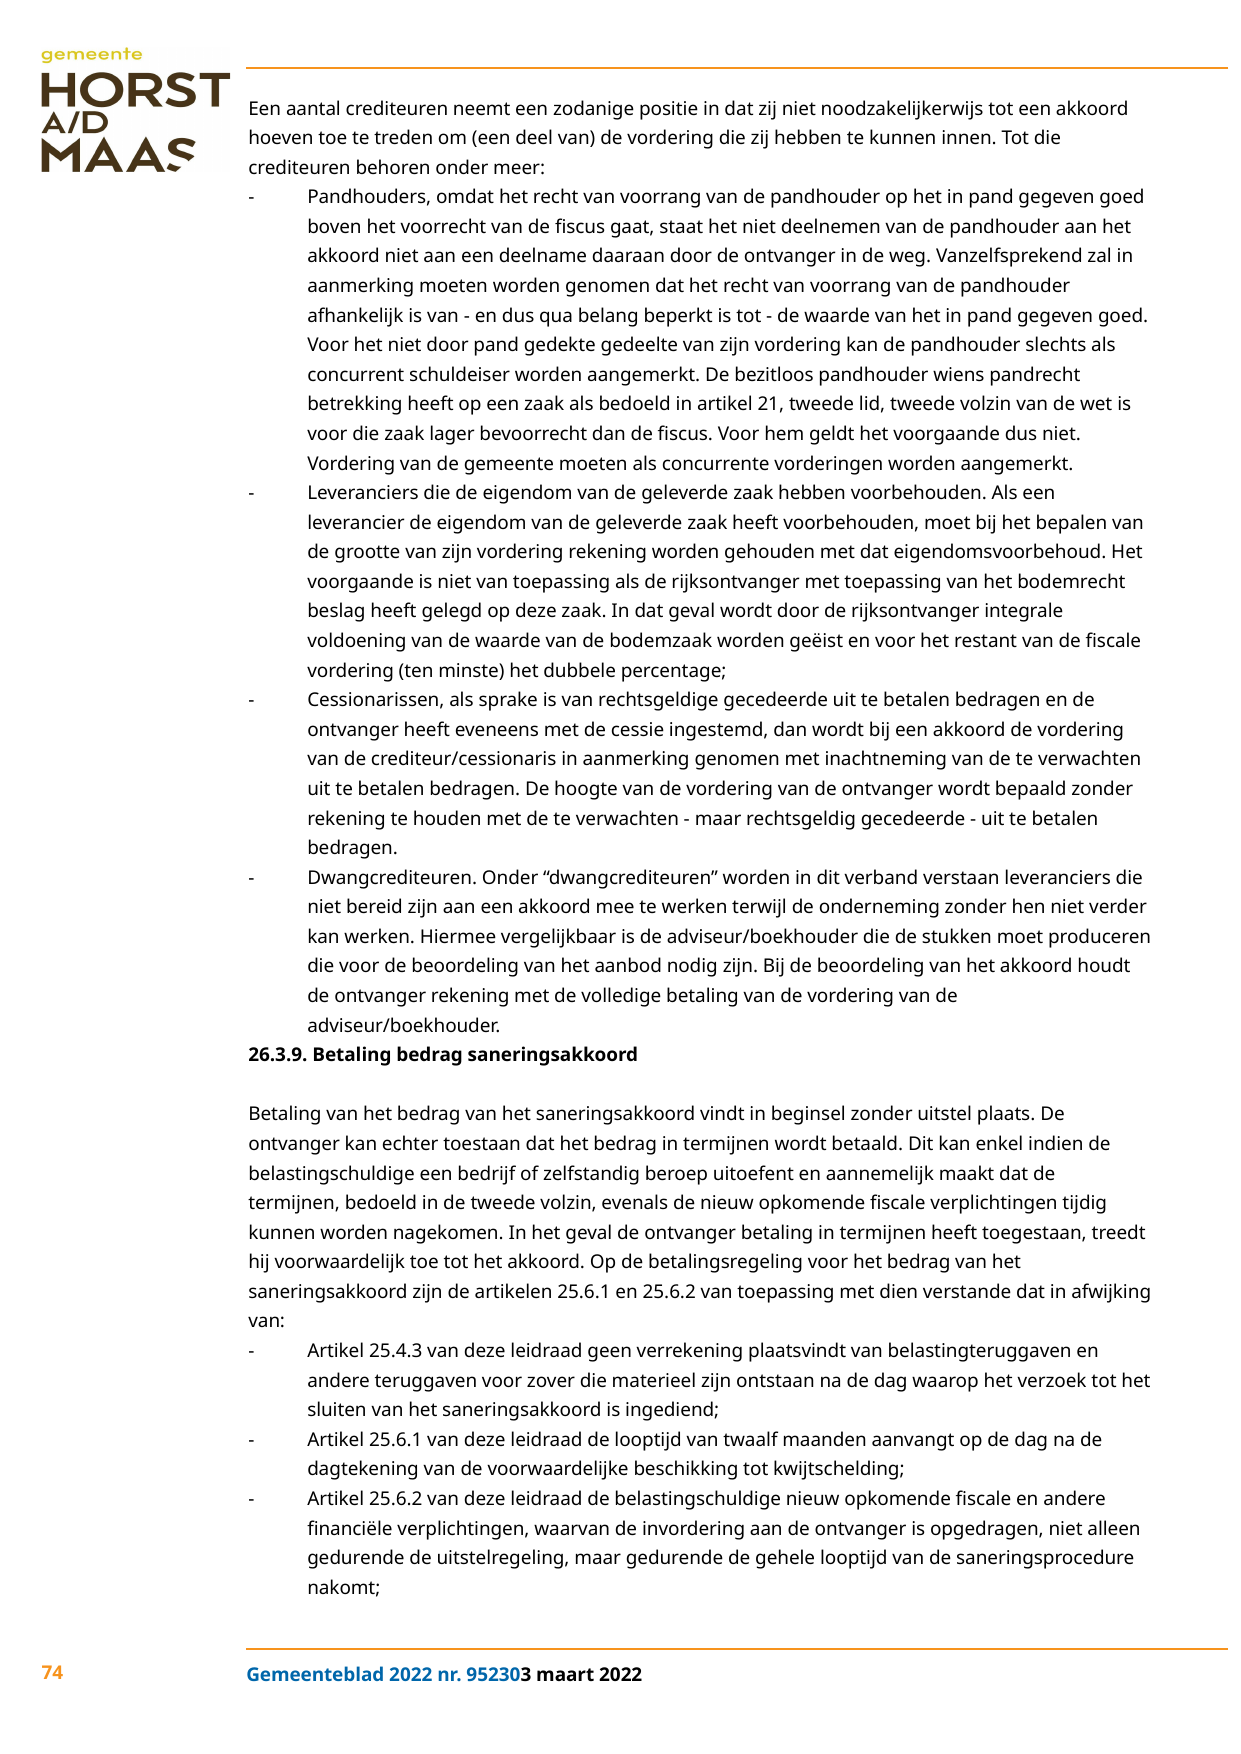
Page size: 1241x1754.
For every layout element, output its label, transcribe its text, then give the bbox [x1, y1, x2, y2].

list Pandhouders, omdat het recht van voorrang van de pandhouder op het in pand gegeven goed boven het voorrecht van de fiscus gaat, staat het niet deelnemen van de pandhouder aan het akkoord niet aan een deelname daaraan door de ontvanger in de weg. Vanzelfsprekend zal in aanmerking moeten worden genomen dat het recht van voorrang van de pandhouder afhankelijk is van - en dus qua belang beperkt is tot - de waarde van het in pand gegeven goed. Voor het niet door pand gedekte gedeelte van zijn vordering kan de pandhouder slechts als concurrent schuldeiser worden aangemerkt. De bezitloos pandhouder wiens pandrecht betrekking heeft op een zaak als bedoeld in artikel 21, tweede lid, tweede volzin van de wet is voor die zaak lager bevoorrecht dan de fiscus. Voor hem geldt het voorgaande dus niet. Vordering van de gemeente moeten als concurrente vorderingen worden aangemerkt. [248, 183, 1152, 476]
list Leveranciers die de eigendom van de geleverde zaak hebben voorbehouden. Als een leverancier de eigendom van de geleverde zaak heeft voorbehouden, moet bij het bepalen van de grootte van zijn vordering rekening worden gehouden met dat eigendomsvoorbehoud. Het voorgaande is niet van toepassing als de rijksontvanger met toepassing van het bodemrecht beslag heeft gelegd op deze zaak. In dat geval wordt door de rijksontvanger integrale voldoening van de waarde van de bodemzaak worden geëist en voor het restant van de fiscale vordering (ten minste) het dubbele percentage; [248, 479, 1152, 683]
picture [41, 47, 231, 172]
list Dwangcrediteuren. Onder “dwangcrediteuren” worden in dit verband verstaan leveranciers die niet bereid zijn aan een akkoord mee te werken terwijl de onderneming zonder hen niet verder kan werken. Hiermee vergelijkbaar is de adviseur/boekhouder die de stukken moet produceren die voor de beoordeling van het aanbod nodig zijn. Bij de beoordeling van het akkoord houdt de ontvanger rekening met de volledige betaling van de vordering van de adviseur/boekhouder. [248, 864, 1152, 1038]
text 26.3.9. Betaling bedrag saneringsakkoord [248, 1041, 1152, 1067]
list Artikel 25.4.3 van deze leidraad geen verrekening plaatsvindt van belastingteruggaven en andere teruggaven voor zover die materieel zijn ontstaan na de dag waarop het verzoek tot het sluiten van het saneringsakkoord is ingediend; [248, 1337, 1152, 1422]
text Een aantal crediteuren neemt een zodanige positie in dat zij niet noodzakelijkerwijs tot een akkoord hoeven toe te treden om (een deel van) de vordering die zij hebben te kunnen innen. Tot die crediteuren behoren onder meer: [248, 95, 1152, 180]
list Cessionarissen, als sprake is van rechtsgeldige gecedeerde uit te betalen bedragen en de ontvanger heeft eveneens met de cessie ingestemd, dan wordt bij een akkoord de vordering van de crediteur/cessionaris in aanmerking genomen met inachtneming van de te verwachten uit te betalen bedragen. De hoogte van de vordering van de ontvanger wordt bepaald zonder rekening te houden met de te verwachten - maar rechtsgeldig gecedeerde - uit te betalen bedragen. [248, 686, 1152, 860]
list Artikel 25.6.1 van deze leidraad de looptijd van twaalf maanden aanvangt op de dag na de dagtekening van de voorwaardelijke beschikking tot kwijtschelding; [248, 1426, 1152, 1481]
list Artikel 25.6.2 van deze leidraad de belastingschuldige nieuw opkomende fiscale en andere financiële verplichtingen, waarvan de invordering aan de ontvanger is opgedragen, niet alleen gedurende de uitstelregeling, maar gedurende de gehele looptijd van de saneringsprocedure nakomt; [248, 1485, 1152, 1600]
text Betaling van het bedrag van het saneringsakkoord vindt in beginsel zonder uitstel plaats. De ontvanger kan echter toestaan dat het bedrag in termijnen wordt betaald. Dit kan enkel indien de belastingschuldige een bedrijf of zelfstandig beroep uitoefent en aannemelijk maakt dat de termijnen, bedoeld in de tweede volzin, evenals de nieuw opkomende fiscale verplichtingen tijdig kunnen worden nagekomen. In het geval de ontvanger betaling in termijnen heeft toegestaan, treedt hij voorwaardelijk toe tot het akkoord. Op de betalingsregeling voor het bedrag van het saneringsakkoord zijn de artikelen 25.6.1 en 25.6.2 van toepassing met dien verstande dat in afwijking van: [248, 1101, 1152, 1333]
